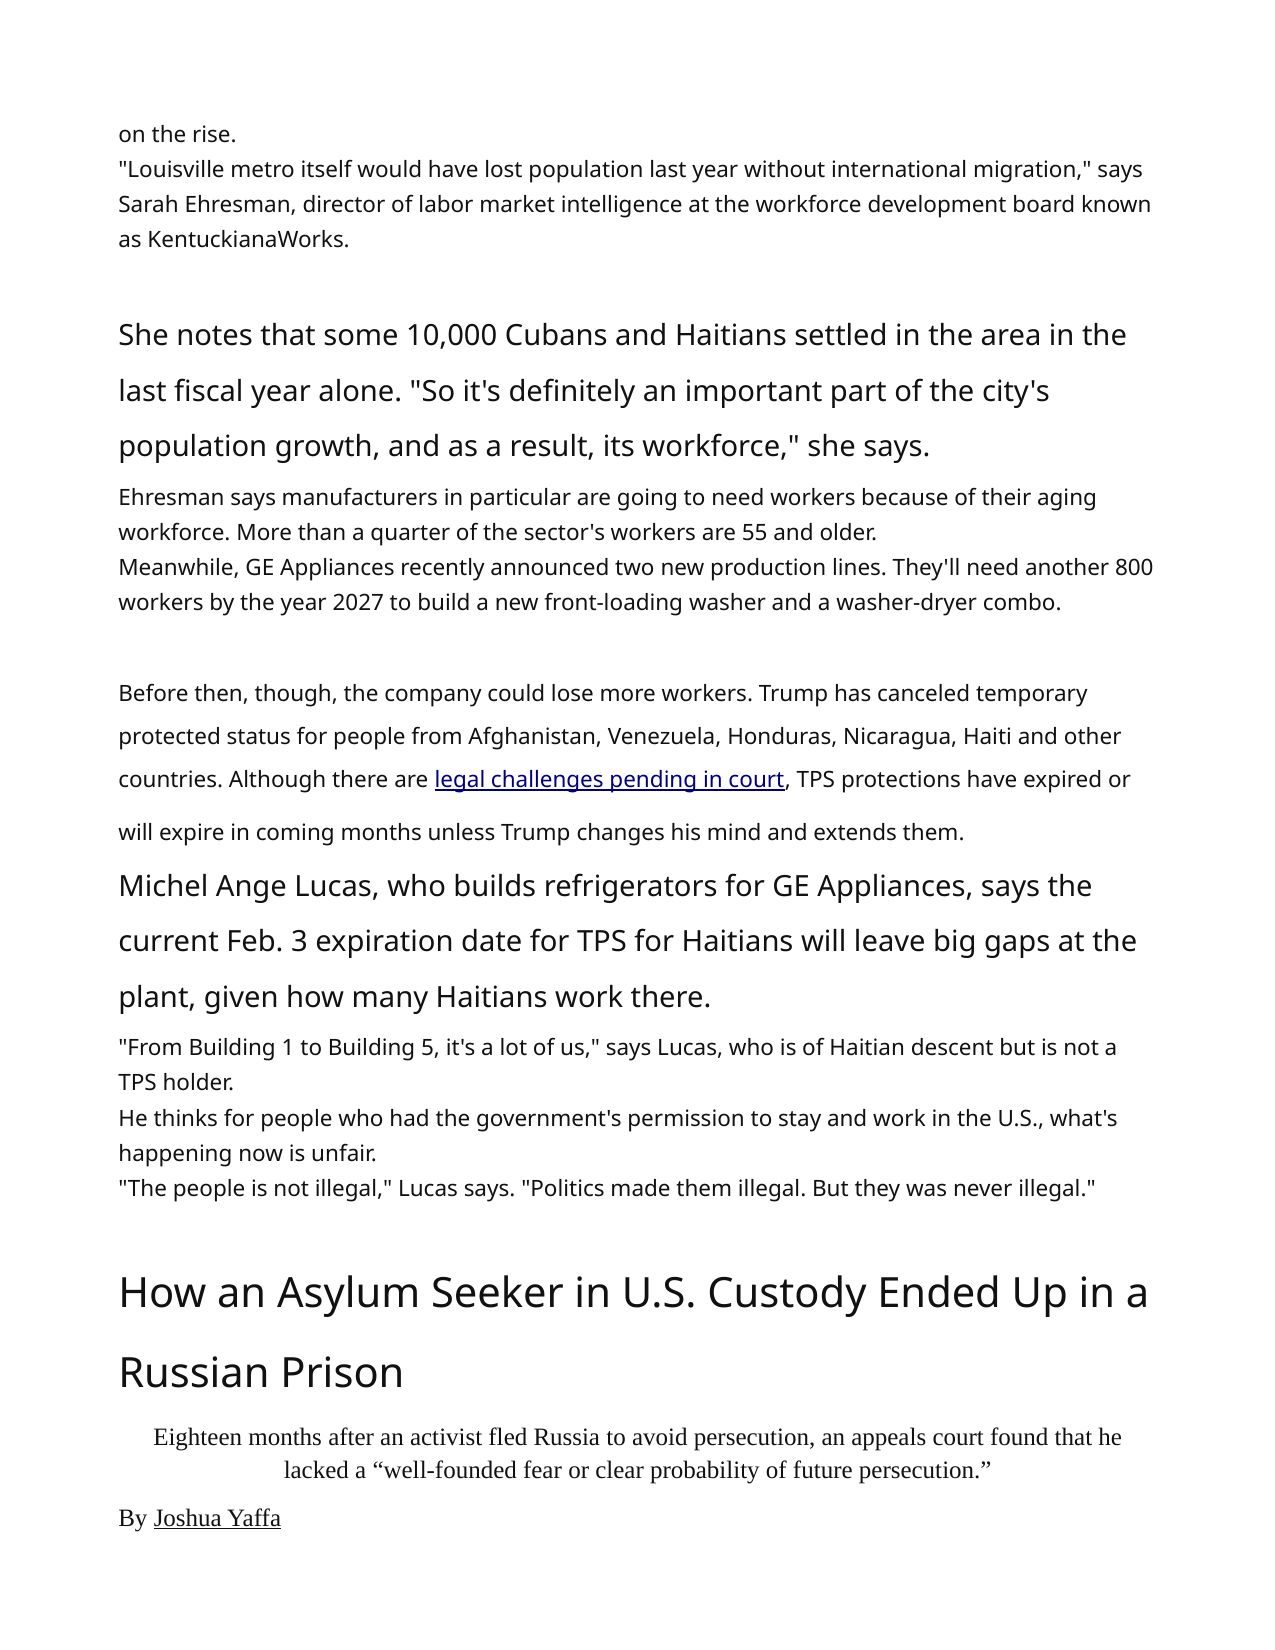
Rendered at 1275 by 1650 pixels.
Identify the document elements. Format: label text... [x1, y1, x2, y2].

text "The people is not illegal," Lucas says. "Politics made them illegal. But they was never illegal." [118, 1172, 1157, 1203]
text Meanwhile, GE Appliances recently announced two new production lines. They'll need another 800 workers by the year 2027 to build a new front-loading washer and a washer-dryer combo. [118, 551, 1157, 617]
subtitle How an Asylum Seeker in U.S. Custody Ended Up in a Russian Prison [118, 1263, 1157, 1399]
text on the rise. [118, 118, 1157, 149]
text "From Building 1 to Building 5, it's a lot of us," says Lucas, who is of Haitian descent but is not a TPS holder. [118, 1032, 1157, 1097]
text By Joshua Yaffa [118, 1503, 1157, 1531]
text "Louisville metro itself would have lost population last year without international migration," says Sarah Ehresman, director of labor market intelligence at the workforce development board known as KentuckianaWorks. [118, 153, 1157, 254]
text Michel Ange Lucas, who builds refrigerators for GE Appliances, says the current Feb. 3 expiration date for TPS for Haitians will leave big gaps at the plant, given how many Haitians work there. [118, 865, 1157, 1016]
text Eighteen months after an activist fled Russia to avoid persecution, an appeals court found that he lacked a “well-founded fear or clear probability of future persecution.” [118, 1422, 1157, 1484]
text Ehresman says manufacturers in particular are going to need workers because of their aging workforce. More than a quarter of the sector's workers are 55 and older. [118, 481, 1157, 547]
text Before then, though, the company could lose more workers. Trump has canceled temporary protected status for people from Afghanistan, Venezuela, Honduras, Nicaragua, Haiti and other countries. Although there are legal challenges pending in court, TPS protections have expired or will expire in coming months unless Trump changes his mind and extends them. [118, 677, 1157, 849]
text He thinks for people who had the government's permission to stay and work in the U.S., what's happening now is unfair. [118, 1102, 1157, 1168]
text She notes that some 10,000 Cubans and Haitians settled in the area in the last fiscal year alone. "So it's definitely an important part of the city's population growth, and as a result, its workforce," she says. [118, 314, 1157, 465]
